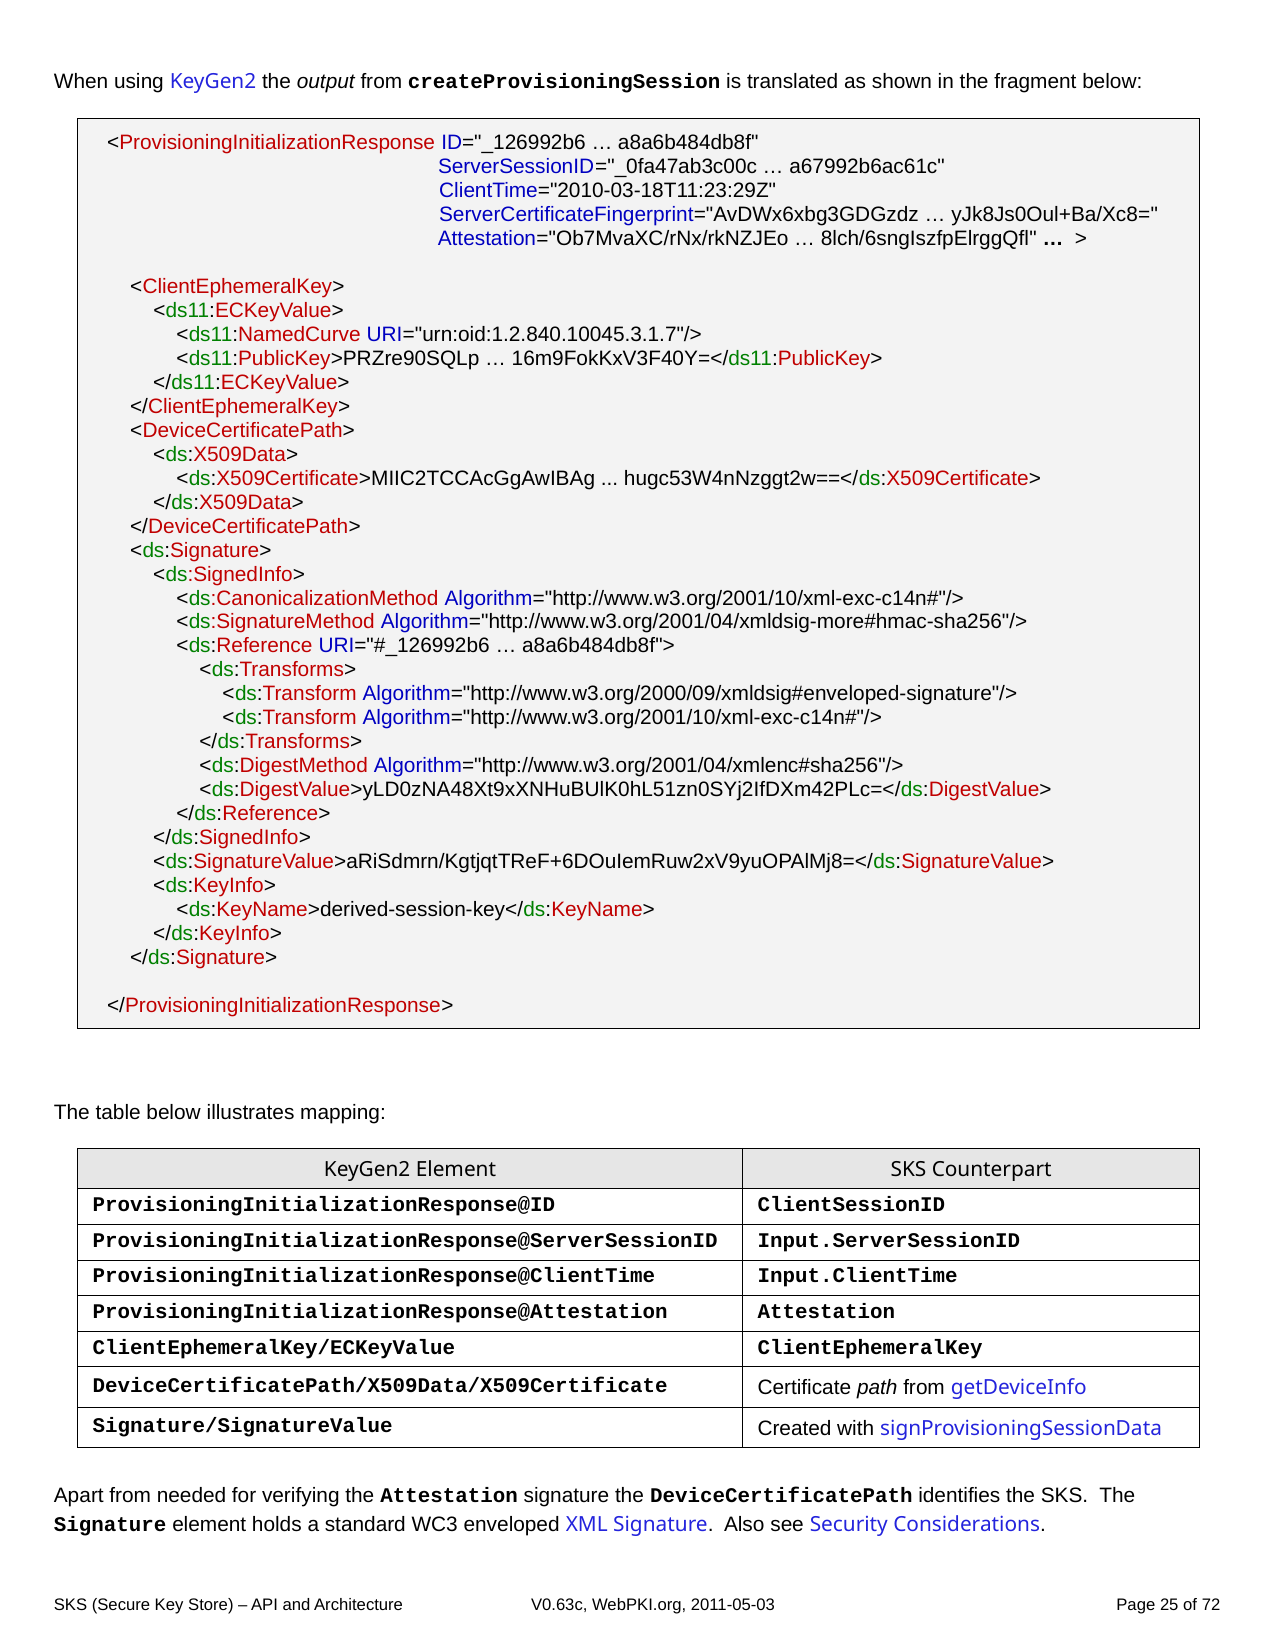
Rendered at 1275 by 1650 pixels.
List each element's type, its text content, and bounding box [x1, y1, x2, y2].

table_header SKS Counterpart [743, 1149, 1199, 1188]
table_cell Certificate path from getDeviceInfo [743, 1367, 1199, 1407]
table_cell Attestation [743, 1296, 1199, 1331]
table_header KeyGen2 Element [78, 1149, 742, 1188]
text Apart from needed for verifying the Attestation signature the DeviceCertificatePath identifies the SKS. The Signature element holds a standard WC3 enveloped XML Signature. Also see Security Considerations. [54, 1483, 1221, 1537]
text The table below illustrates mapping: [54, 1100, 1221, 1148]
table_cell ProvisioningInitializationResponse@ID [78, 1189, 742, 1224]
table_cell ClientEphemeralKey [743, 1332, 1199, 1366]
table_header <ProvisioningInitializationResponse ID="_126992b6 … a8a6b484db8f" ServerSessionID="_0fa47ab3c00c … a67992b6ac61c" ClientTime="2010-03-18T11:23:29Z" ServerCertificateFingerprint="AvDWx6xbg3GDGzdz … yJk8Js0Oul+Ba/Xc8=" Attestation="Ob7MvaXC/rNx/rkNZJEo … 8lch/6sngIszfpElrggQfl" … > <ClientEphemeralKey> <ds11:ECKeyValue> <ds11:NamedCurve URI="urn:oid:1.2.840.10045.3.1.7"/> <ds11:PublicKey>PRZre90SQLp … 16m9FokKxV3F40Y=</ds11:PublicKey> </ds11:ECKeyValue> </ClientEphemeralKey> <DeviceCertificatePath> <ds:X509Data> <ds:X509Certificate>MIIC2TCCAcGgAwIBAg ... hugc53W4nNzggt2w==</ds:X509Certificate> </ds:X509Data> </DeviceCertificatePath> <ds:Signature> <ds:SignedInfo> <ds:CanonicalizationMethod Algorithm="http://www.w3.org/2001/10/xml-exc-c14n#"/> <ds:SignatureMethod Algorithm="http://www.w3.org/2001/04/xmldsig-more#hmac-sha256"/> <ds:Reference URI="#_126992b6 … a8a6b484db8f"> <ds:Transforms> <ds:Transform Algorithm="http://www.w3.org/2000/09/xmldsig#enveloped-signature"/> <ds:Transform Algorithm="http://www.w3.org/2001/10/xml-exc-c14n#"/> </ds:Transforms> <ds:DigestMethod Algorithm="http://www.w3.org/2001/04/xmlenc#sha256"/> <ds:DigestValue>yLD0zNA48Xt9xXNHuBUlK0hL51zn0SYj2IfDXm42PLc=</ds:DigestValue> </ds:Reference> </ds:SignedInfo> <ds:SignatureValue>aRiSdmrn/KgtjqtTReF+6DOuIemRuw2xV9yuOPAlMj8=</ds:SignatureValue> <ds:KeyInfo> <ds:KeyName>derived-session-key</ds:KeyName> </ds:KeyInfo> </ds:Signature> </ProvisioningInitializationResponse> [78, 119, 1199, 1028]
table_cell Input.ServerSessionID [743, 1225, 1199, 1259]
table_cell ProvisioningInitializationResponse@ClientTime [78, 1261, 742, 1295]
table_cell Input.ClientTime [743, 1261, 1199, 1295]
text When using KeyGen2 the output from createProvisioningSession is translated as shown in the fragment below: [54, 66, 1221, 118]
table_cell DeviceCertificatePath/X509Data/X509Certificate [78, 1367, 742, 1407]
table_cell Signature/SignatureValue [78, 1408, 742, 1447]
table_cell ClientEphemeralKey/ECKeyValue [78, 1332, 742, 1366]
table_cell Created with signProvisioningSessionData [743, 1408, 1199, 1447]
table_cell ProvisioningInitializationResponse@ServerSessionID [78, 1225, 742, 1259]
table_cell ProvisioningInitializationResponse@Attestation [78, 1296, 742, 1331]
table_cell ClientSessionID [743, 1189, 1199, 1224]
